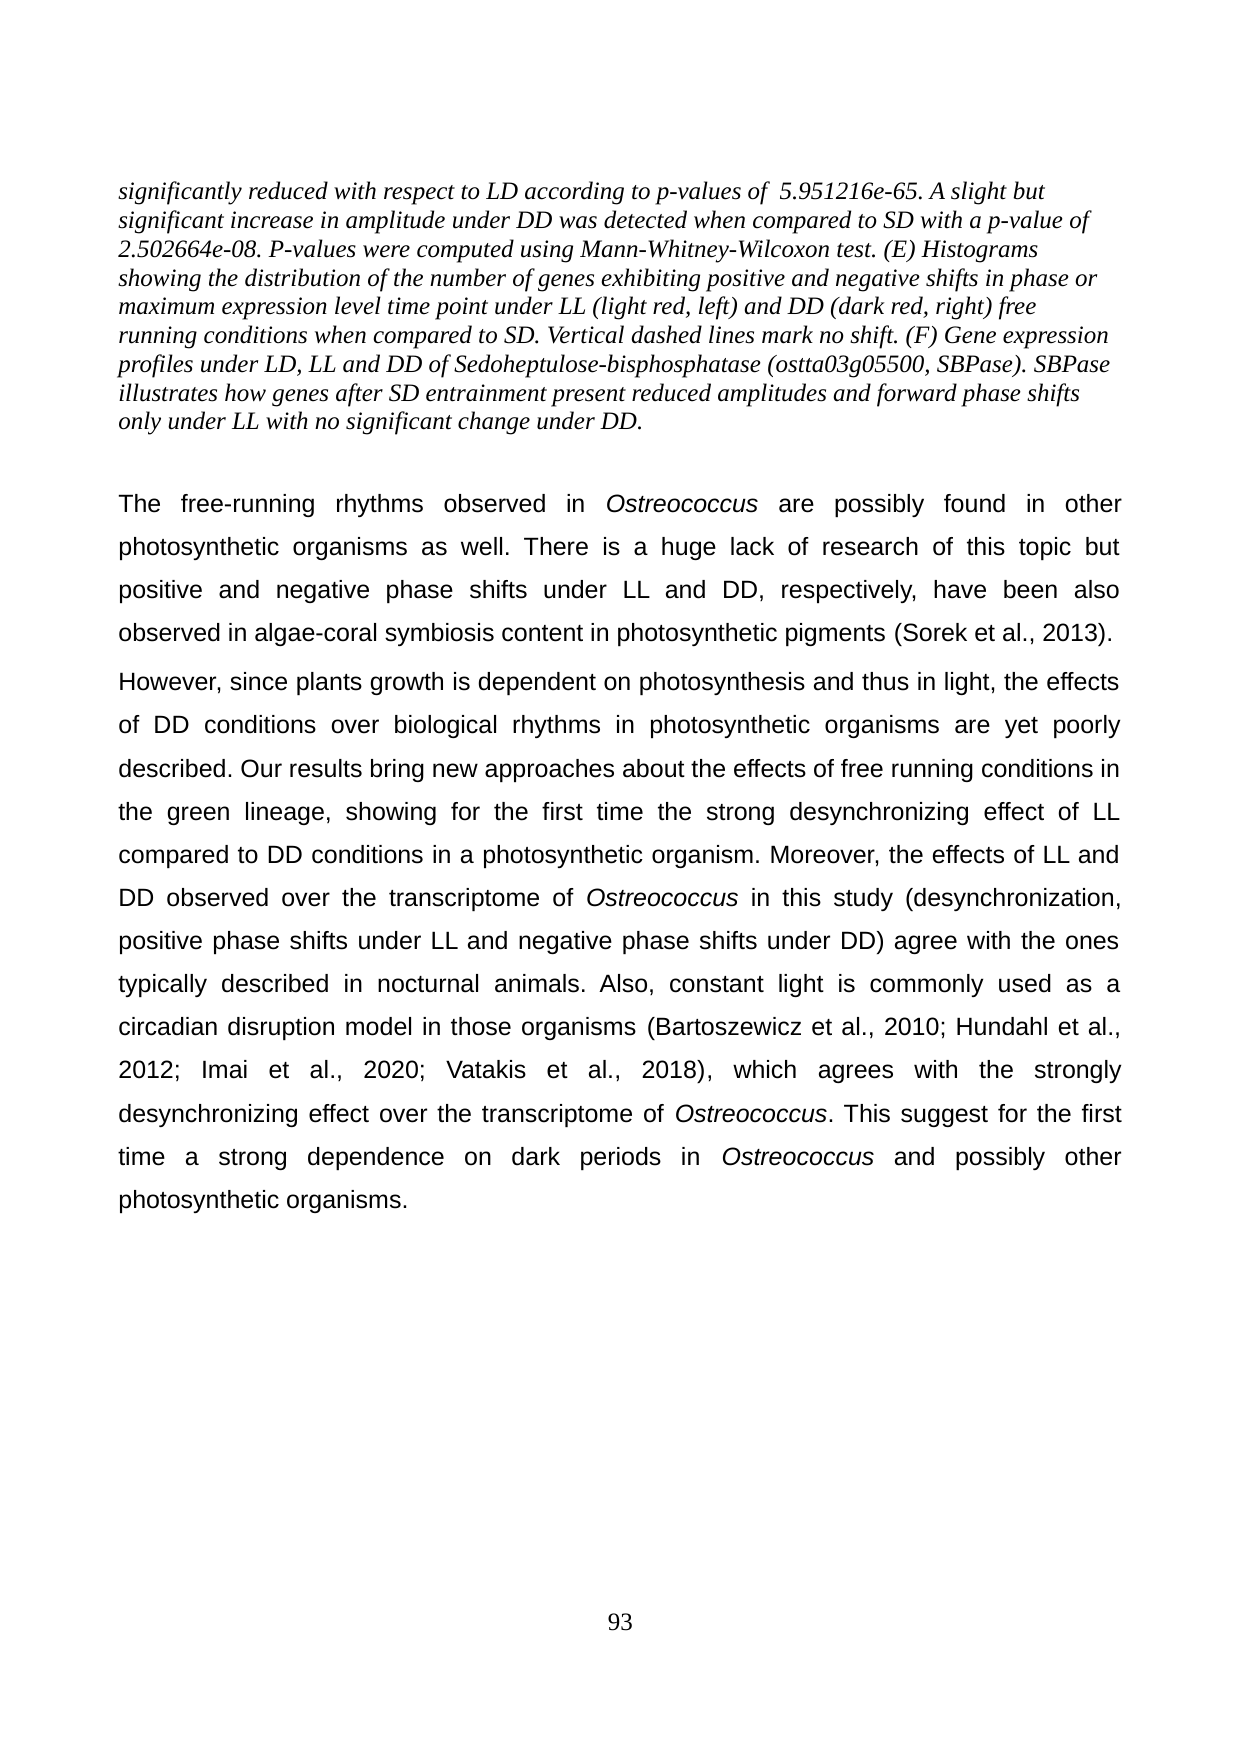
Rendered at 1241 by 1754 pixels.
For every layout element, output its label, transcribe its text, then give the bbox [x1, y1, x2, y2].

text However, since plants growth is dependent on photosynthesis and thus in light, the effects of DD conditions over biological rhythms in photosynthetic organisms are yet poorly described. Our results bring new approaches about the effects of free running conditions in the green lineage, showing for the first time the strong desynchronizing effect of LL compared to DD conditions in a photosynthetic organism. Moreover, the effects of LL and DD observed over the transcriptome of Ostreococcus in this study (desynchronization, positive phase shifts under LL and negative phase shifts under DD) agree with the ones typically described in nocturnal animals. Also, constant light is commonly used as a circadian disruption model in those organisms (Bartoszewicz et al., 2010; Hundahl et al., 2012; Imai et al., 2020; Vatakis et al., 2018)⁠, which agrees with the strongly desynchronizing effect over the transcriptome of Ostreococcus. This suggest for the first time a strong dependence on dark periods in Ostreococcus and possibly other photosynthetic organisms. [118, 667, 1122, 1214]
text The free-running rhythms observed in Ostreococcus are possibly found in other photosynthetic organisms as well. There is a huge lack of research of this topic but positive and negative phase shifts under LL and DD, respectively, have been also observed in algae-coral symbiosis content in photosynthetic pigments (Sorek et al., 2013)⁠. [118, 489, 1122, 647]
text significantly reduced with respect to LD according to p-values of 5.951216e-65. A slight but significant increase in amplitude under DD was detected when compared to SD with a p-value of 2.502664e-08. P-values were computed using Mann-Whitney-Wilcoxon test. (E) Histograms showing the distribution of the number of genes exhibiting positive and negative shifts in phase or maximum expression level time point under LL (light red, left) and DD (dark red, right) free running conditions when compared to SD. Vertical dashed lines mark no shift. (F) Gene expression profiles under LD, LL and DD of Sedoheptulose-bisphosphatase (ostta03g05500, SBPase). SBPase illustrates how genes after SD entrainment present reduced amplitudes and forward phase shifts only under LL with no significant change under DD. [118, 176, 1122, 435]
